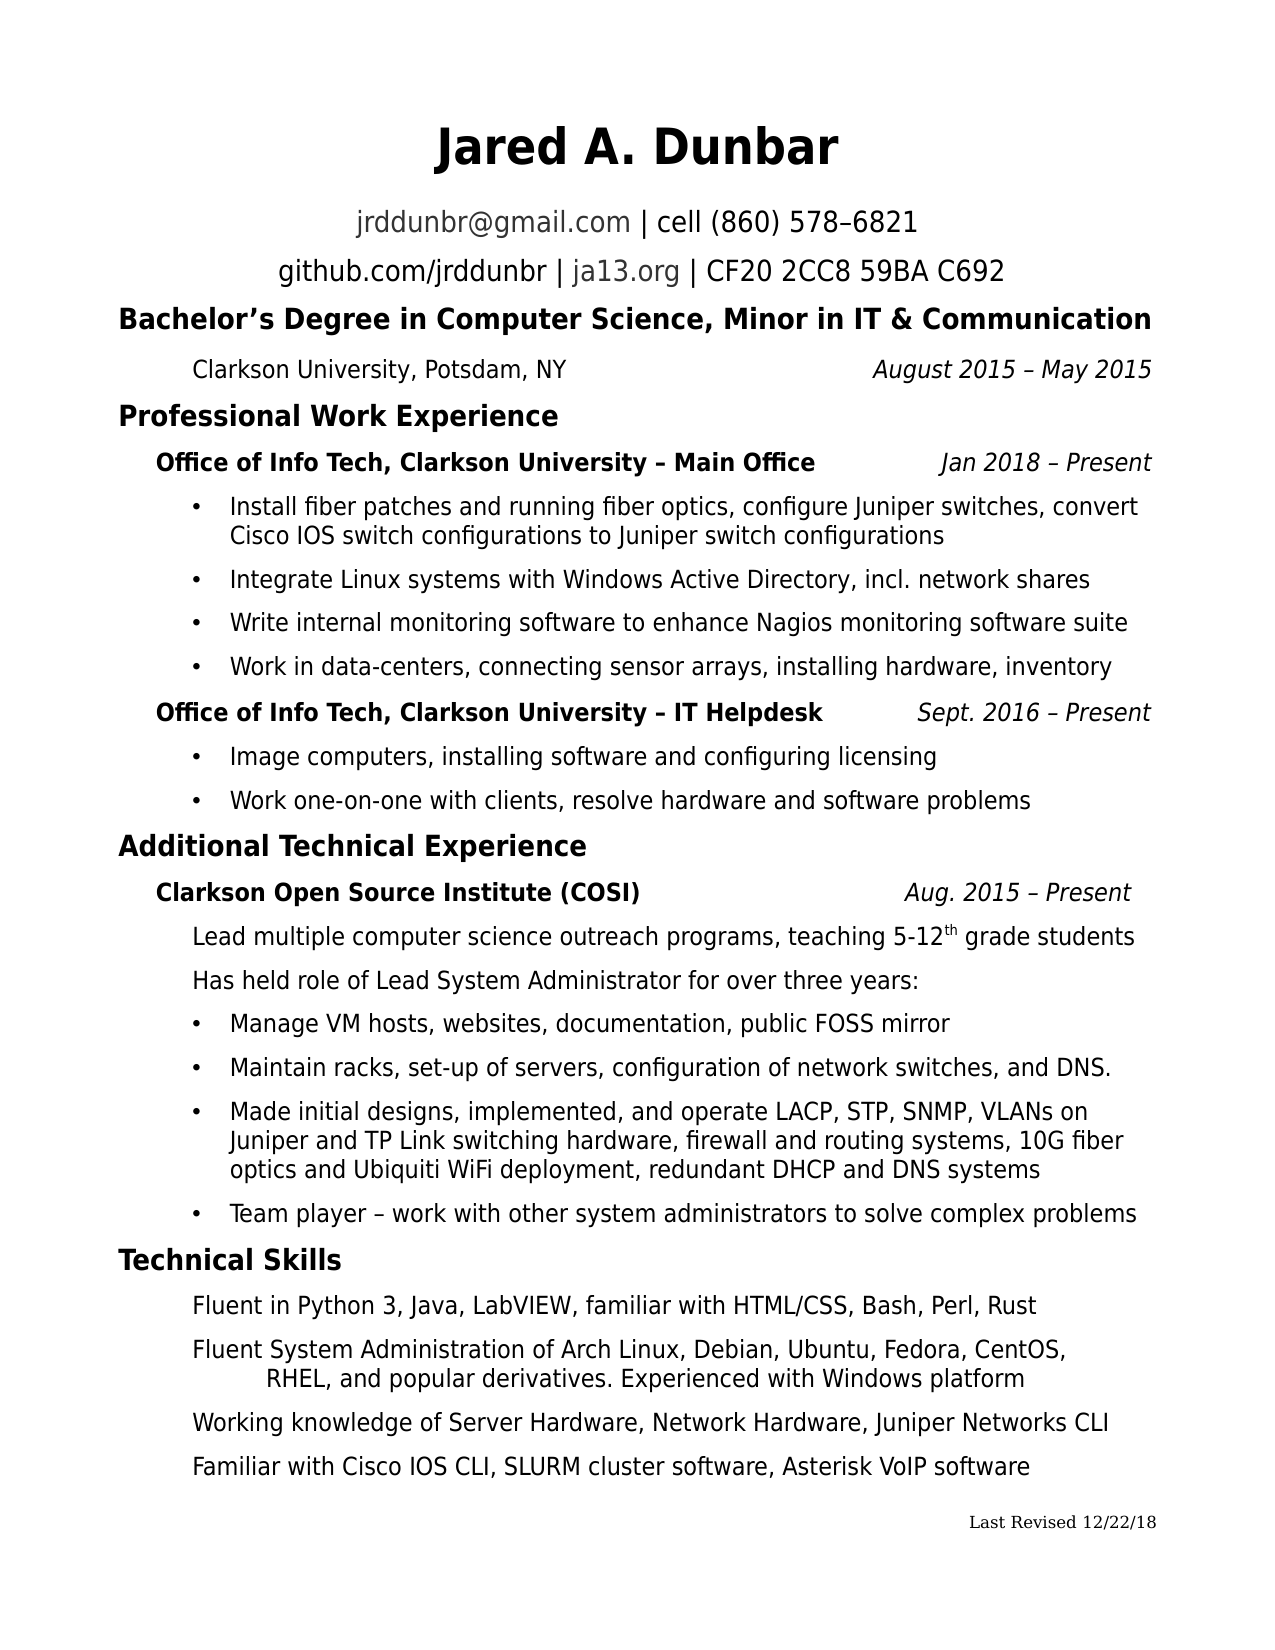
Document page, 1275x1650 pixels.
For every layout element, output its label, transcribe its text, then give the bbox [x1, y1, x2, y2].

text Clarkson Open Source Institute (COSI) Aug. 2015 – Present [118, 878, 1157, 907]
list Work one-on-one with clients, resolve hardware and software problems [192, 786, 1157, 815]
text Professional Work Experience [118, 400, 1157, 434]
text Office of Info Tech, Clarkson University – Main Office Jan 2018 – Present [118, 448, 1157, 477]
list Team player – work with other system administrators to solve complex problems [192, 1199, 1157, 1228]
list Image computers, installing software and configuring licensing [192, 742, 1157, 771]
list Write internal monitoring software to enhance Nagios monitoring software suite [192, 609, 1157, 638]
text Jared A. Dunbar [118, 118, 1157, 176]
text Additional Technical Experience [118, 830, 1157, 864]
list Work in data-centers, connecting sensor arrays, installing hardware, inventory [192, 652, 1157, 682]
text Fluent System Administration of Arch Linux, Debian, Ubuntu, Fedora, CentOS, [118, 1335, 1157, 1364]
text Bachelor’s Degree in Computer Science, Minor in IT & Communication [118, 303, 1157, 337]
list Install fiber patches and running fiber optics, configure Juniper switches, convert Cisco IOS switch configurations to Juniper switch configurations [192, 492, 1157, 550]
text Office of Info Tech, Clarkson University – IT Helpdesk Sept. 2016 – Present [118, 696, 1157, 728]
text Technical Skills [118, 1243, 1157, 1277]
text Fluent in Python 3, Java, LabVIEW, familiar with HTML/CSS, Bash, Perl, Rust [118, 1291, 1157, 1321]
text github.com/jrddunbr | ja13.org | CF20 2CC8 59BA C692 [118, 254, 1157, 288]
text Lead multiple computer science outreach programs, teaching 5-12th grade students [118, 922, 1157, 951]
text Working knowledge of Server Hardware, Network Hardware, Juniper Networks CLI [118, 1408, 1157, 1437]
text jrddunbr@gmail.com | cell (860) 578–6821 [118, 206, 1157, 239]
list Manage VM hosts, websites, documentation, public FOSS mirror [192, 1009, 1157, 1039]
list Made initial designs, implemented, and operate LACP, STP, SNMP, VLANs on Juniper and TP Link switching hardware, firewall and routing systems, 10G fiber optics and Ubiquiti WiFi deployment, redundant DHCP and DNS systems [192, 1097, 1157, 1184]
list Maintain racks, set-up of servers, configuration of network switches, and DNS. [192, 1053, 1157, 1082]
text RHEL, and popular derivatives. Experienced with Windows platform [118, 1364, 1157, 1393]
text Has held role of Lead System Administrator for over three years: [118, 966, 1157, 995]
text Clarkson University, Potsdam, NY August 2015 – May 2015 [118, 351, 1157, 385]
list Integrate Linux systems with Windows Active Directory, incl. network shares [192, 565, 1157, 594]
text Familiar with Cisco IOS CLI, SLURM cluster software, Asterisk VoIP software [118, 1452, 1157, 1481]
